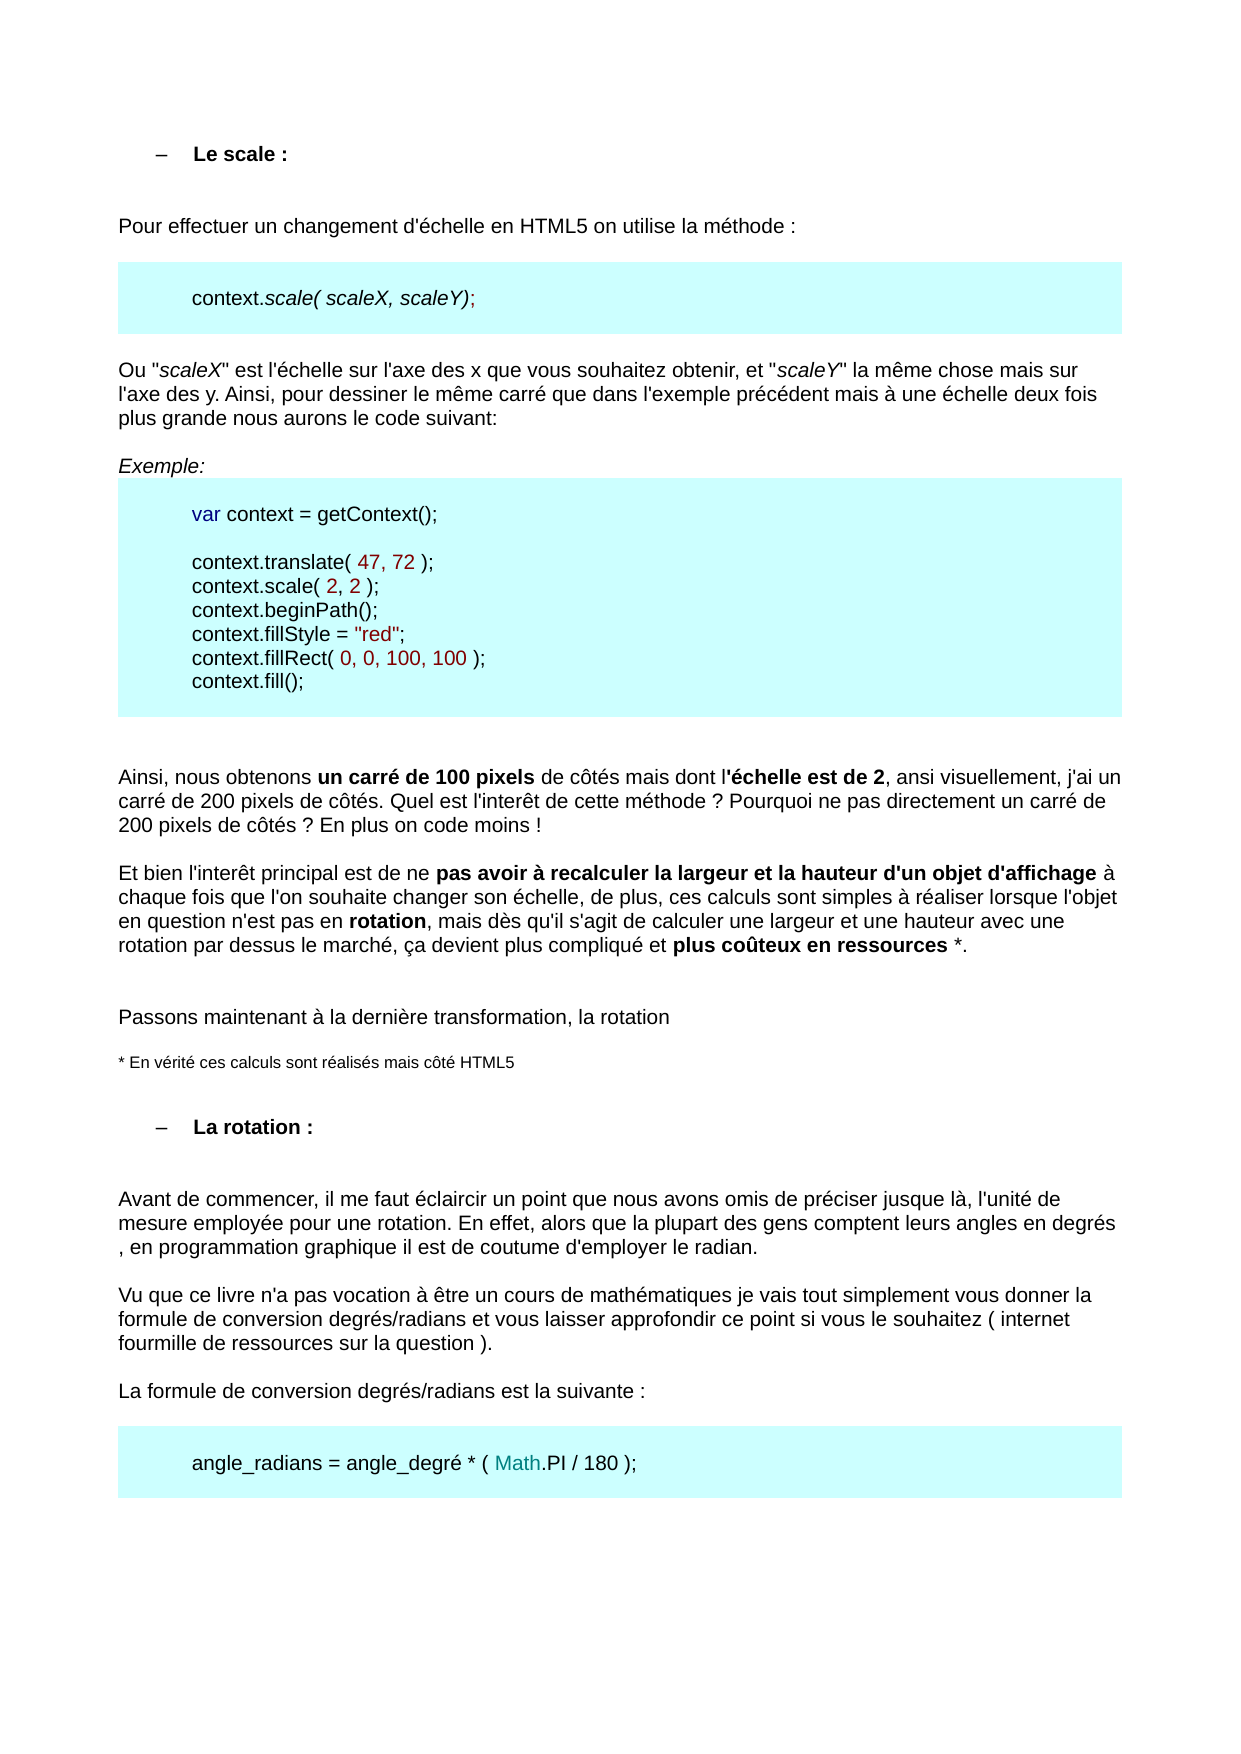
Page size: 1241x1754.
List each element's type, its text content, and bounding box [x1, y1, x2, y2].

text * En vérité ces calculs sont réalisés mais côté HTML5 [118, 1053, 1122, 1072]
text var context = getContext(); [118, 502, 1122, 526]
text La formule de conversion degrés/radians est la suivante : [118, 1378, 1122, 1402]
list Le scale : [156, 142, 1122, 166]
text Vu que ce livre n'a pas vocation à être un cours de mathématiques je vais tout simplement vous donner la formule de conversion degrés/radians et vous laisser approfondir ce point si vous le souhaitez ( internet fourmille de ressources sur la question ). [118, 1283, 1122, 1354]
text context.beginPath(); [118, 597, 1122, 621]
text Pour effectuer un changement d'échelle en HTML5 on utilise la méthode : [118, 214, 1122, 238]
text angle_radians = angle_degré * ( Math.PI / 180 ); [118, 1450, 1122, 1474]
text Et bien l'interêt principal est de ne pas avoir à recalculer la largeur et la hauteur d'un objet d'affichage à chaque fois que l'on souhaite changer son échelle, de plus, ces calculs sont simples à réaliser lorsque l'objet en question n'est pas en rotation, mais dès qu'il s'agit de calculer une largeur et une hauteur avec une rotation par dessus le marché, ça devient plus compliqué et plus coûteux en ressources *. [118, 861, 1122, 957]
text Ou "scaleX" est l'échelle sur l'axe des x que vous souhaitez obtenir, et "scaleY" la même chose mais sur l'axe des y. Ainsi, pour dessiner le même carré que dans l'exemple précédent mais à une échelle deux fois plus grande nous aurons le code suivant: [118, 358, 1122, 430]
text Passons maintenant à la dernière transformation, la rotation [118, 1005, 1122, 1029]
list La rotation : [156, 1115, 1122, 1139]
text context.scale( 2, 2 ); [118, 573, 1122, 597]
text context.scale( scaleX, scaleY); [118, 286, 1122, 310]
text context.translate( 47, 72 ); [118, 549, 1122, 573]
text Ainsi, nous obtenons un carré de 100 pixels de côtés mais dont l'échelle est de 2, ansi visuellement, j'ai un carré de 200 pixels de côtés. Quel est l'interêt de cette méthode ? Pourquoi ne pas directement un carré de 200 pixels de côtés ? En plus on code moins ! [118, 765, 1122, 837]
text Avant de commencer, il me faut éclaircir un point que nous avons omis de préciser jusque là, l'unité de mesure employée pour une rotation. En effet, alors que la plupart des gens comptent leurs angles en degrés , en programmation graphique il est de coutume d'employer le radian. [118, 1187, 1122, 1259]
text context.fillRect( 0, 0, 100, 100 ); [118, 645, 1122, 669]
text context.fillStyle = "red"; [118, 621, 1122, 645]
text Exemple: [118, 454, 1122, 478]
text context.fill(); [118, 669, 1122, 693]
